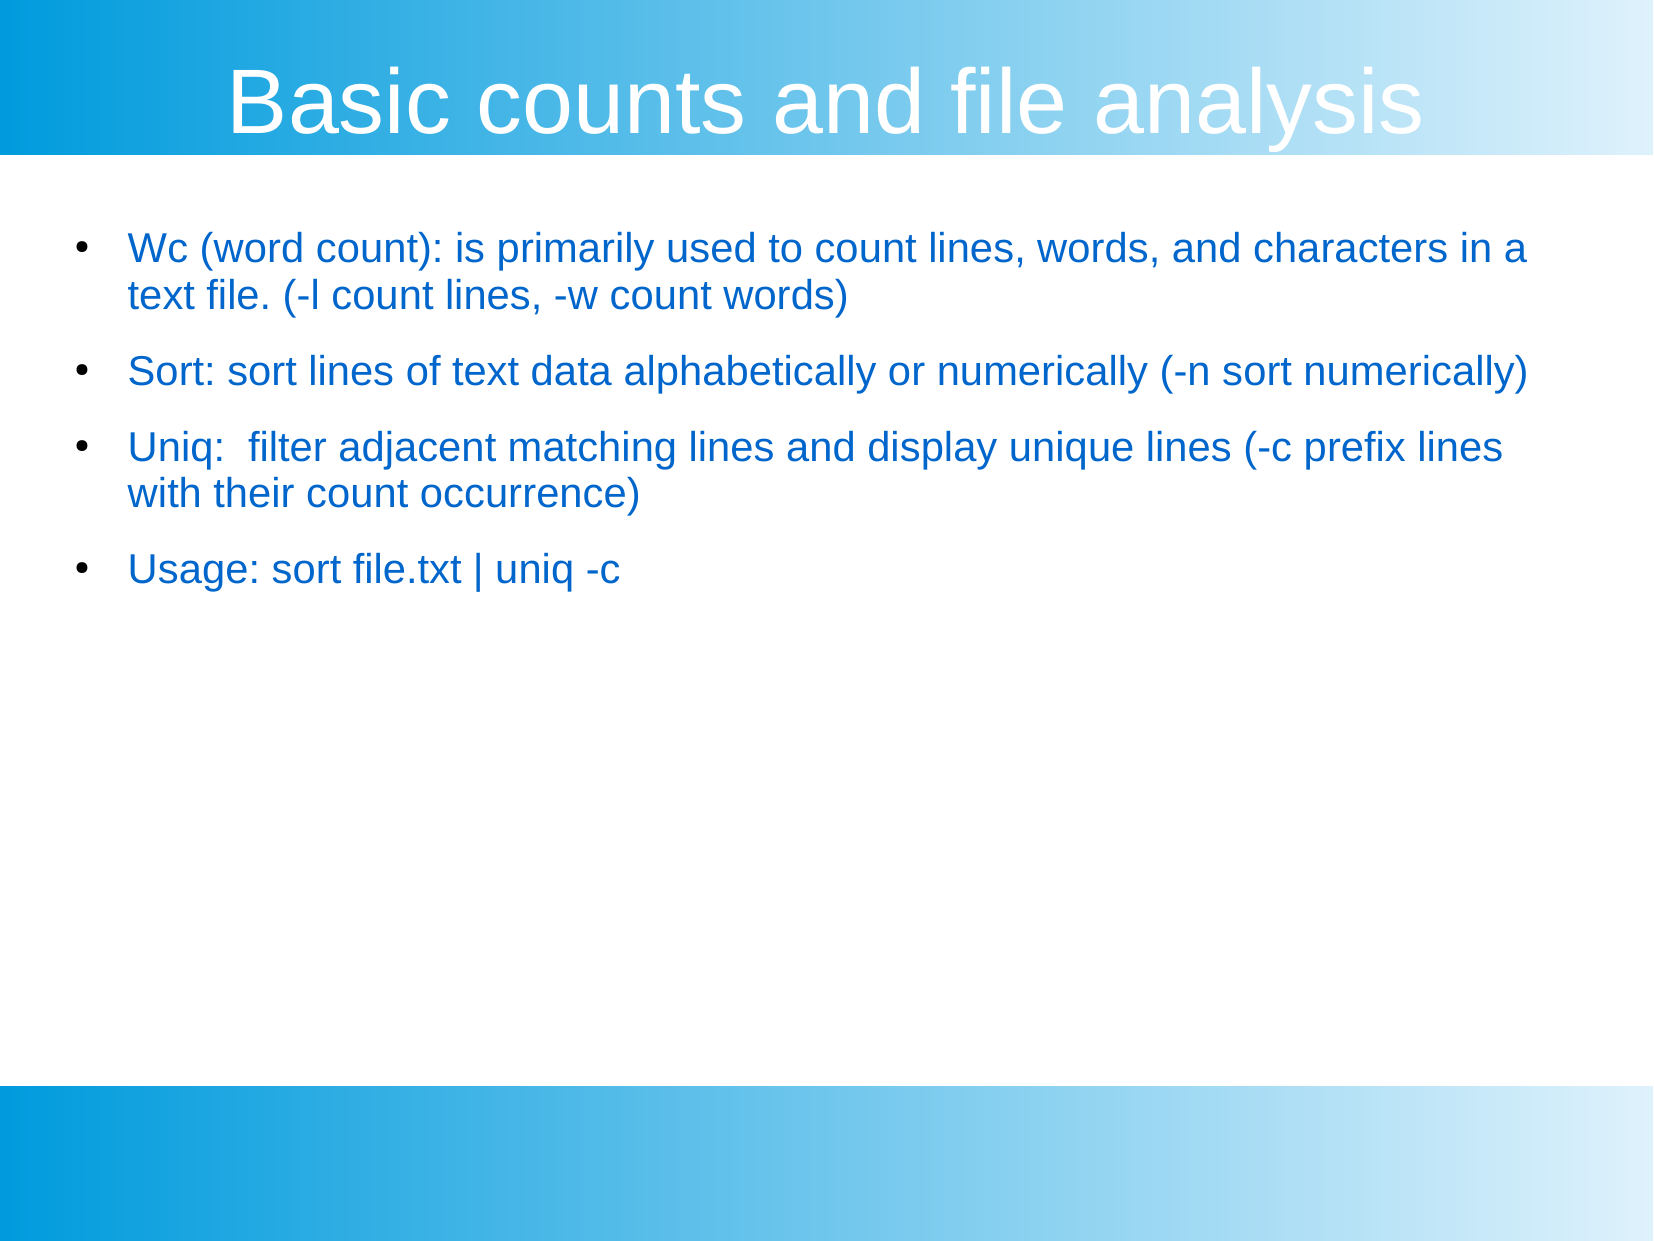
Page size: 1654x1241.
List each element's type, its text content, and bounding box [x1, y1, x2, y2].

list Wc (word count): is primarily used to count lines, words, and characters in a text file. (-l count lines, -w count words) Sort: sort lines of text data alphabetically or numerically (-n sort numerically) Uniq: filter adjacent matching lines and display unique lines (-c prefix lines with their count occurrence) Usage: sort file.txt | uniq -c [56, 225, 1546, 1081]
title Basic counts and file analysis [82, 49, 1571, 155]
